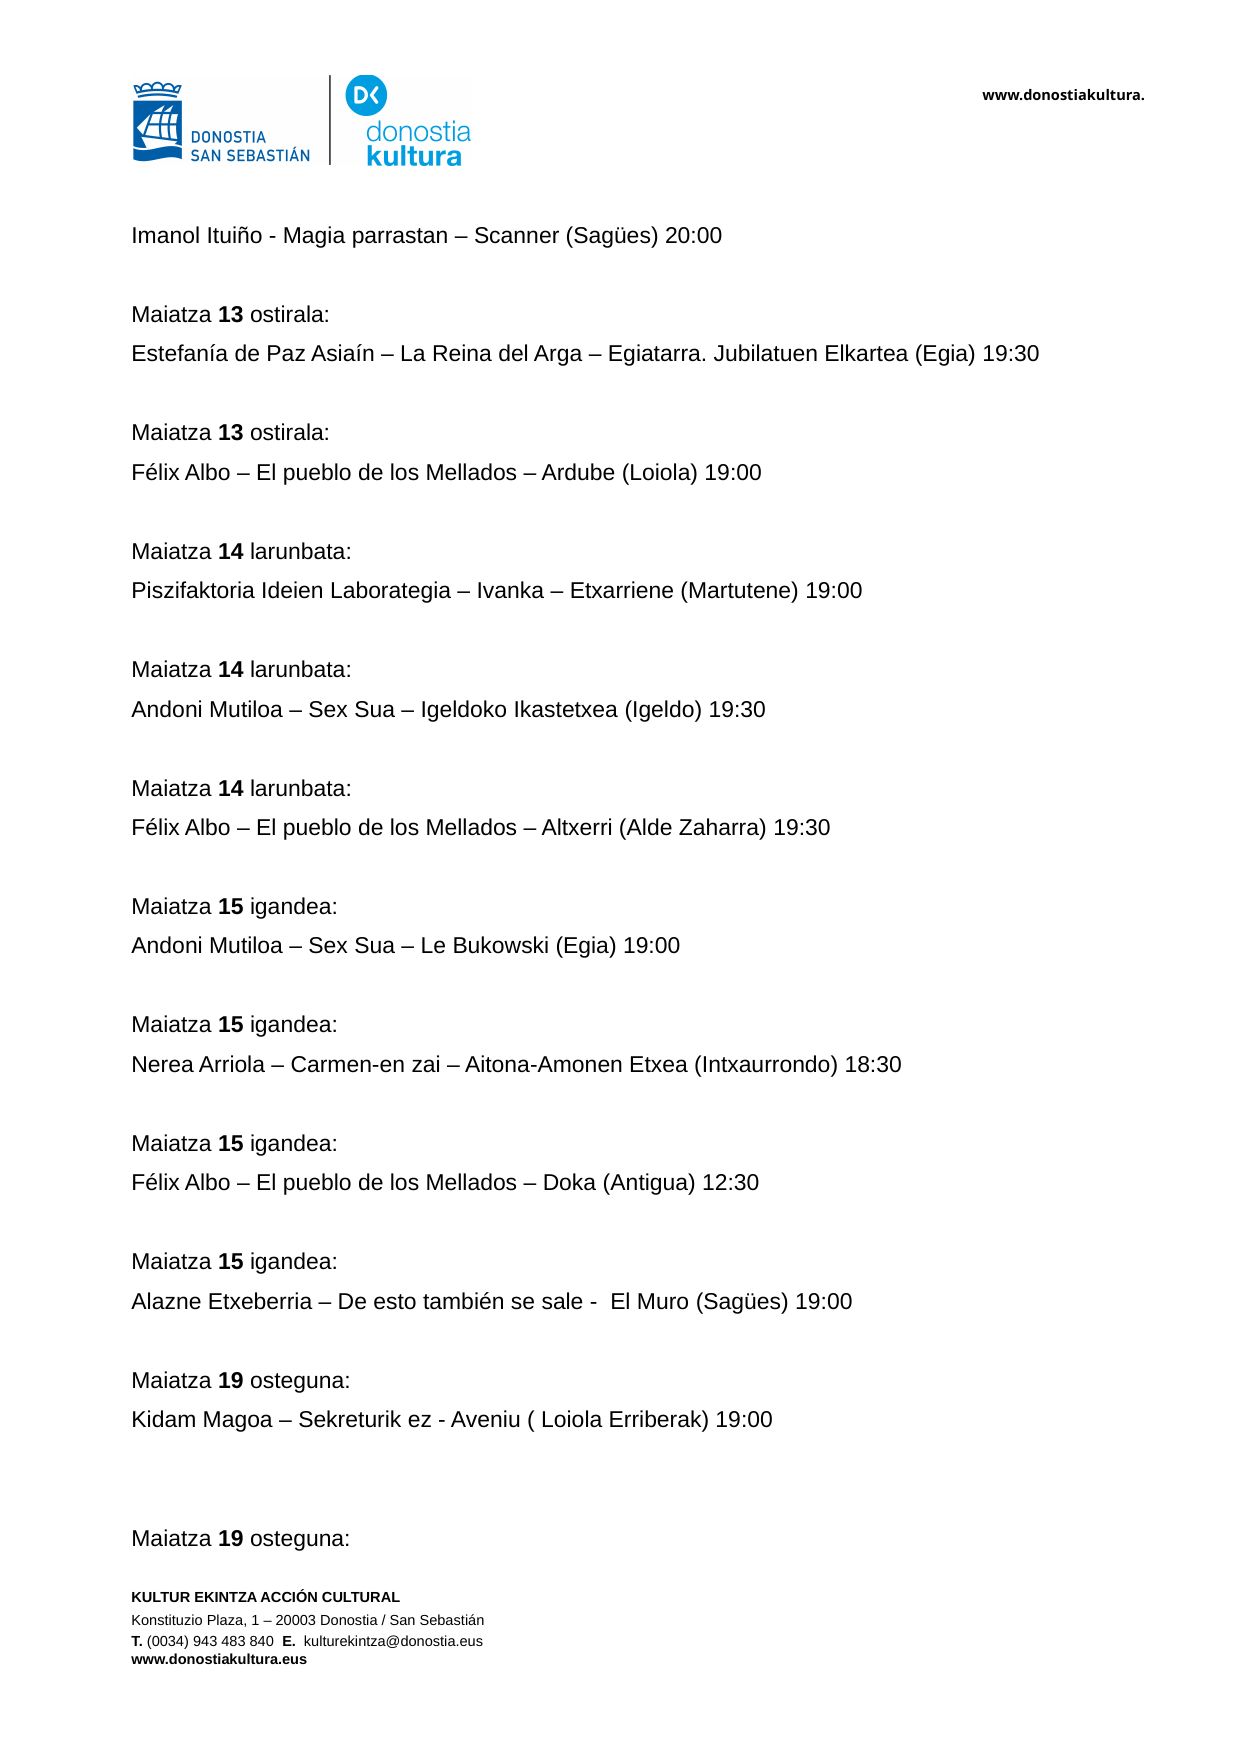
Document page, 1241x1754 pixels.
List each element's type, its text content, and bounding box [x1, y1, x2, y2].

text Maiatza 14 larunbata: [131, 774, 1111, 801]
text Félix Albo – El pueblo de los Mellados – Altxerri (Alde Zaharra) 19:30 [131, 814, 1111, 840]
picture [355, 87, 367, 103]
text Andoni Mutiloa – Sex Sua – Igeldoko Ikastetxea (Igeldo) 19:30 [131, 696, 1111, 722]
text Maiatza 15 igandea: [131, 1248, 1111, 1275]
text Imanol Ituiño - Magia parrastan – Scanner (Sagües) 20:00 [131, 222, 1111, 248]
picture [133, 75, 471, 166]
text Kidam Magoa – Sekreturik ez - Aveniu ( Loiola Erriberak) 19:00 [131, 1406, 1111, 1433]
text Maiatza 15 igandea: [131, 1011, 1111, 1038]
text Maiatza 14 larunbata: [131, 538, 1111, 564]
text Maiatza 19 osteguna: [131, 1525, 1111, 1551]
text Maiatza 14 larunbata: [131, 656, 1111, 682]
text Maiatza 15 igandea: [131, 1130, 1111, 1156]
text Piszifaktoria Ideien Laborategia – Ivanka – Etxarriene (Martutene) 19:00 [131, 577, 1111, 603]
text Maiatza 13 ostirala: [131, 301, 1111, 327]
text Maiatza 19 osteguna: [131, 1367, 1111, 1393]
picture [371, 87, 377, 103]
text Estefanía de Paz Asiaín – La Reina del Arga – Egiatarra. Jubilatuen Elkartea (Egia) 19:30 [131, 340, 1111, 367]
text Félix Albo – El pueblo de los Mellados – Doka (Antigua) 12:30 [131, 1169, 1111, 1196]
text Alazne Etxeberria – De esto también se sale - El Muro (Sagües) 19:00 [131, 1288, 1111, 1314]
text Andoni Mutiloa – Sex Sua – Le Bukowski (Egia) 19:00 [131, 932, 1111, 959]
text Maiatza 15 igandea: [131, 893, 1111, 919]
text Félix Albo – El pueblo de los Mellados – Ardube (Loiola) 19:00 [131, 459, 1111, 485]
text Nerea Arriola – Carmen-en zai – Aitona-Amonen Etxea (Intxaurrondo) 18:30 [131, 1051, 1111, 1077]
text Maiatza 13 ostirala: [131, 419, 1111, 446]
